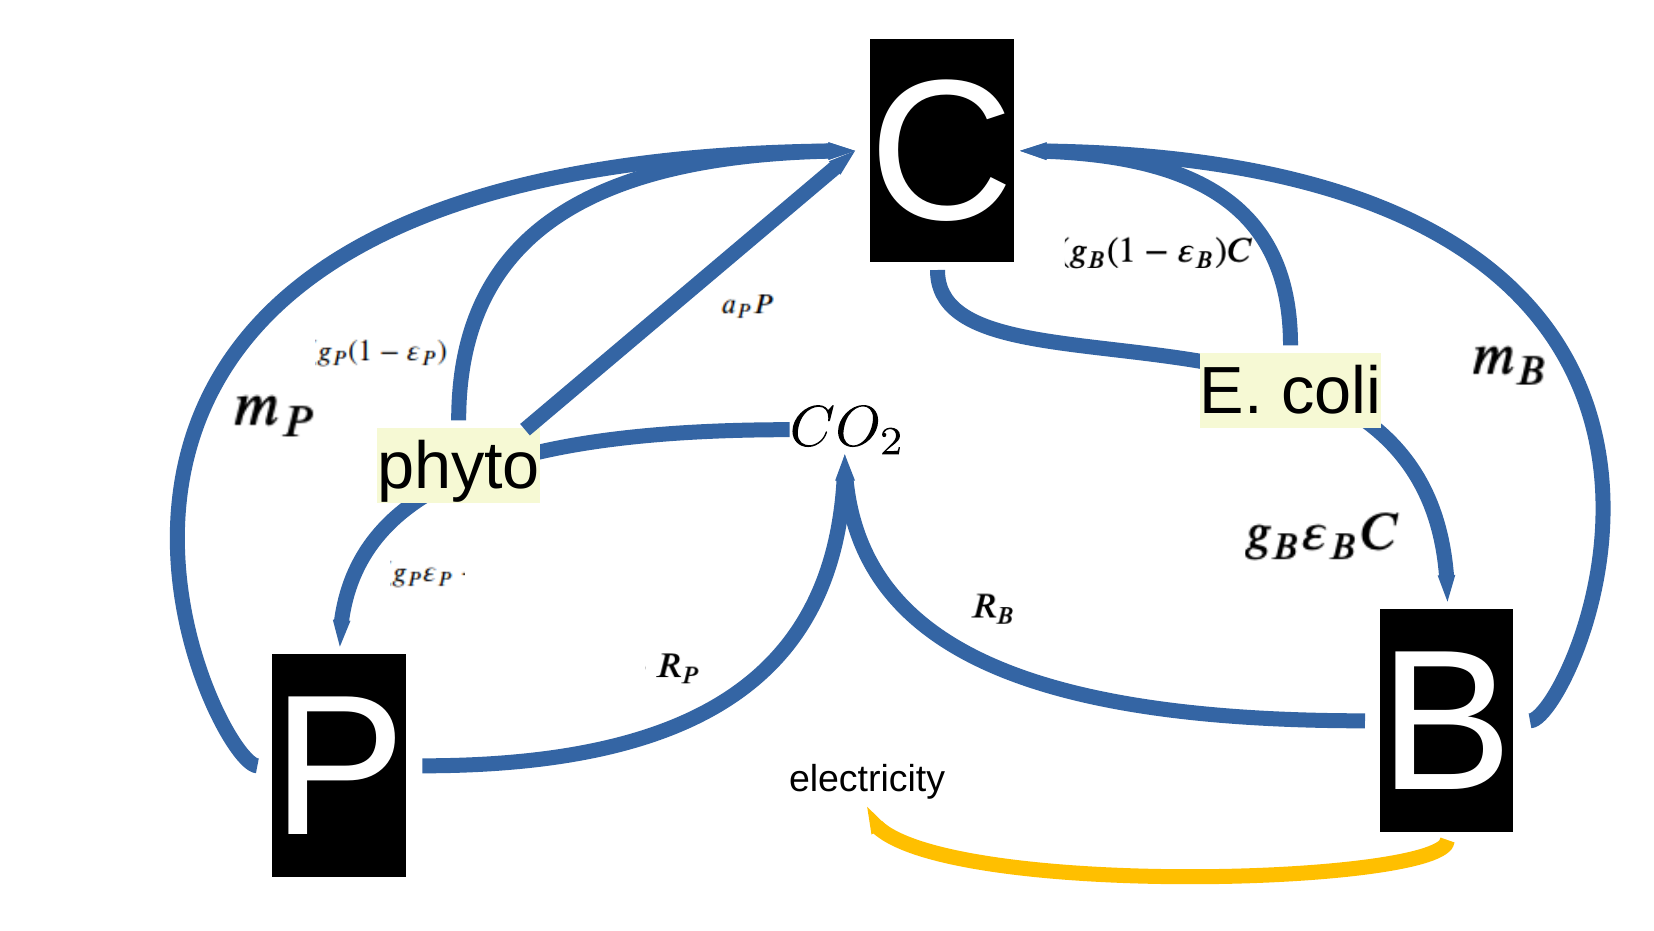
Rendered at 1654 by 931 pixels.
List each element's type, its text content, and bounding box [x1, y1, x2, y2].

text_box phyto [362, 420, 556, 511]
picture [1465, 344, 1546, 391]
picture [960, 575, 1020, 631]
text_box E. coli [1185, 345, 1397, 436]
text_box electricity [774, 750, 961, 807]
picture [315, 330, 450, 375]
picture [230, 390, 316, 441]
picture [645, 646, 705, 692]
picture [390, 555, 465, 594]
text_box B [1365, 601, 1531, 841]
picture [720, 285, 777, 326]
picture [1245, 495, 1404, 569]
text_box P [257, 646, 423, 886]
text_box C [855, 31, 1021, 271]
picture [1064, 225, 1260, 284]
picture [789, 405, 901, 455]
